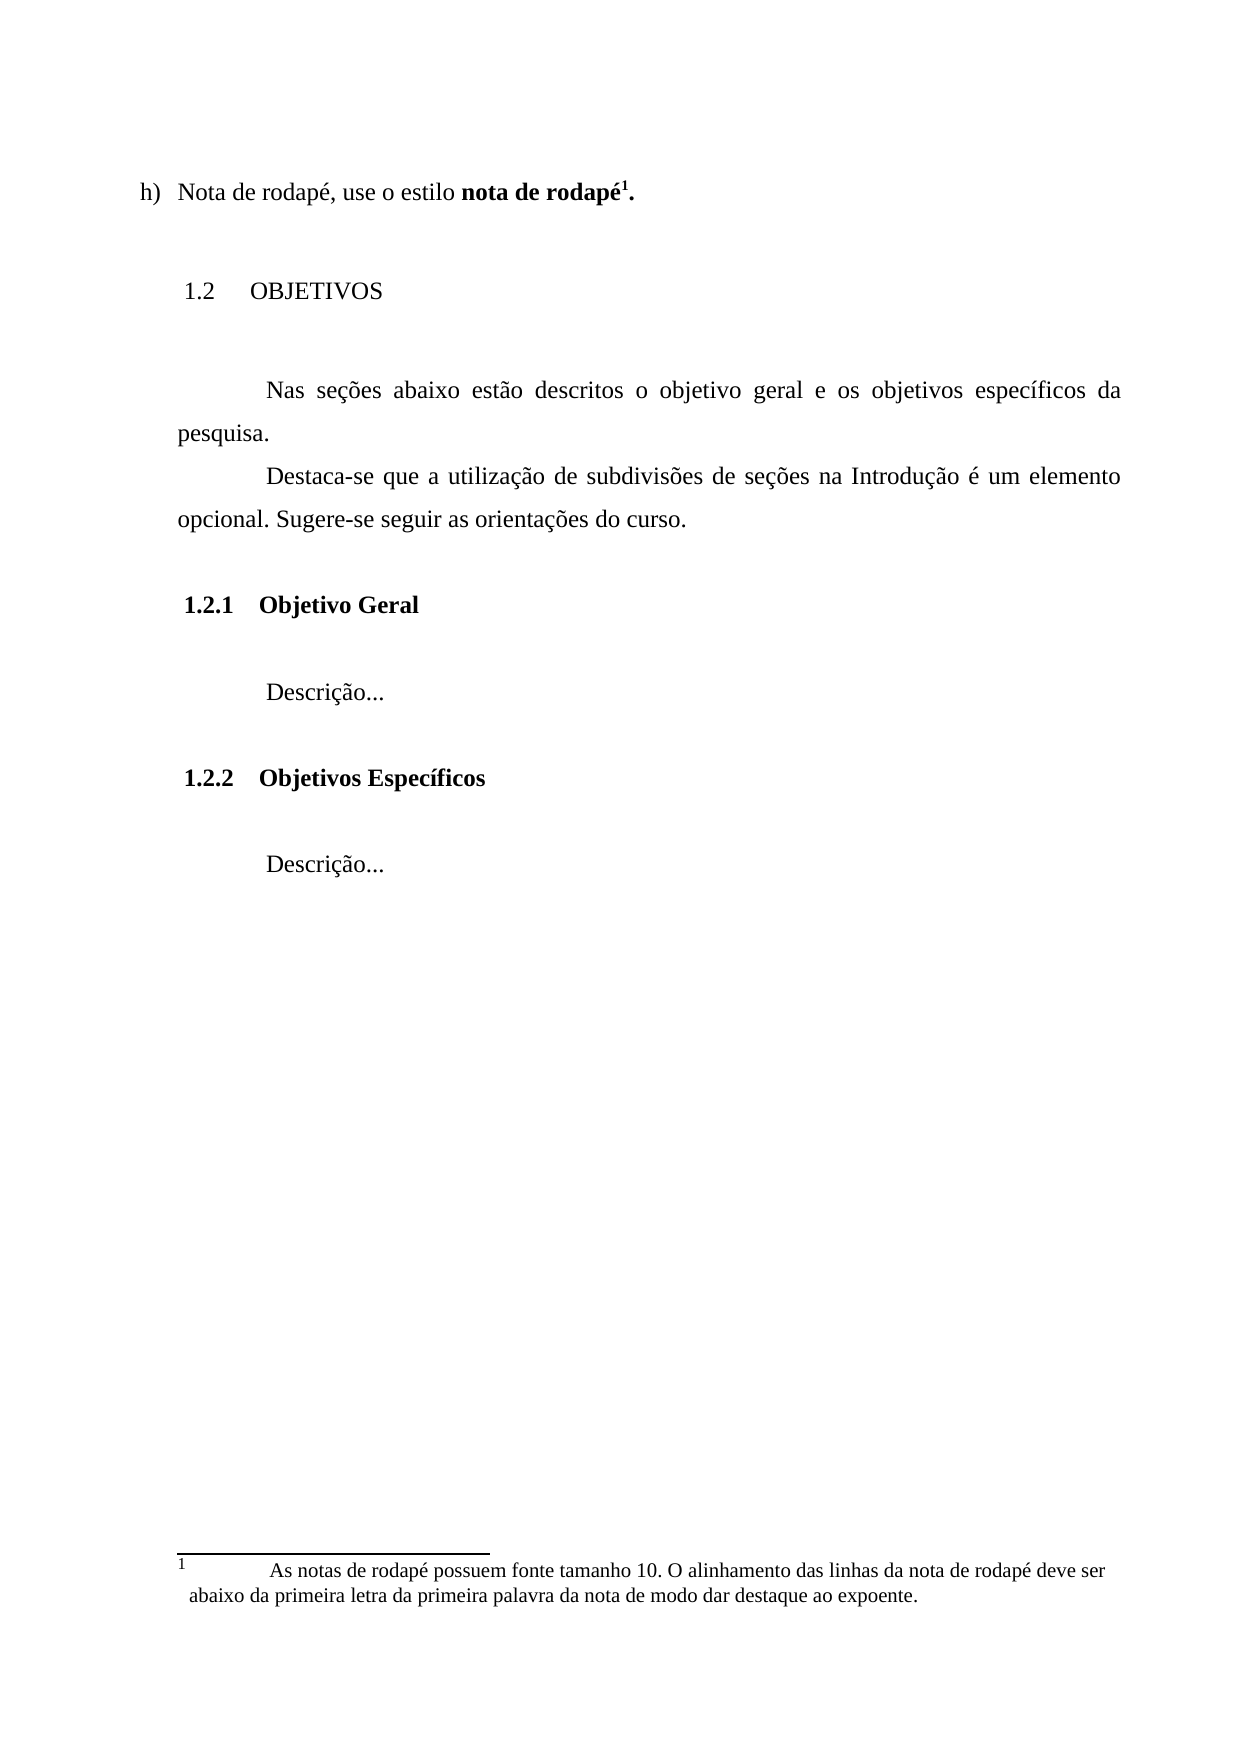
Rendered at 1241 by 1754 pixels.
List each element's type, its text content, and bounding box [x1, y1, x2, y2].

subtitle Objetivo Geral [177, 590, 1122, 619]
list As notas de rodapé possuem fonte tamanho 10. O alinhamento das linhas da nota de rodapé deve ser abaixo da primeira letra da primeira palavra da nota de modo dar destaque ao expoente. [177, 1554, 1122, 1607]
subtitle Objetivos Específicos [177, 763, 1122, 792]
text Descrição... [177, 849, 1122, 878]
text Nas seções abaixo estão descritos o objetivo geral e os objetivos específicos da pesquisa. [177, 375, 1122, 447]
text Destaca-se que a utilização de subdivisões de seções na Introdução é um elemento opcional. Sugere-se seguir as orientações do curso. [177, 461, 1122, 533]
list Nota de rodapé, use o estilo nota de rodapé. [140, 177, 1122, 206]
text Descrição... [177, 677, 1122, 705]
subtitle OBJETIVOS [177, 276, 1122, 305]
